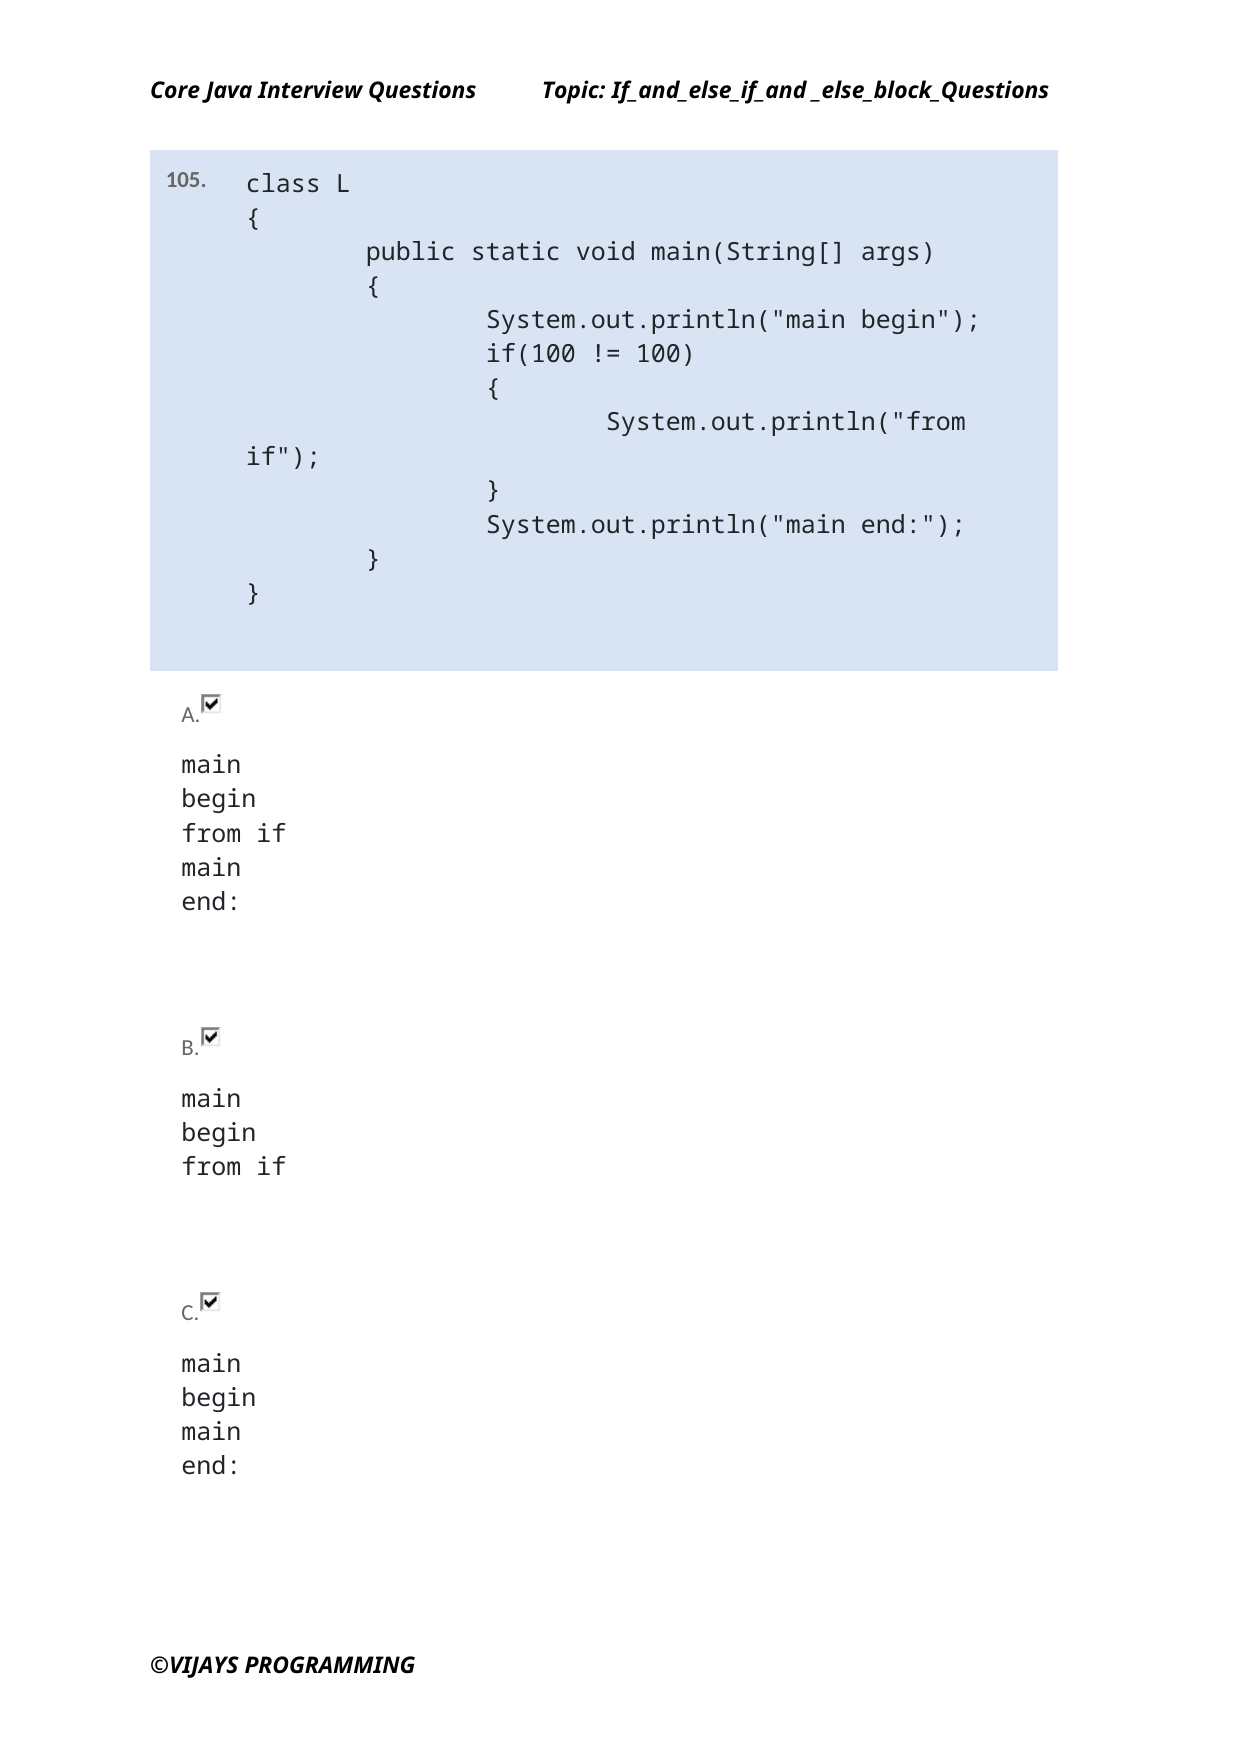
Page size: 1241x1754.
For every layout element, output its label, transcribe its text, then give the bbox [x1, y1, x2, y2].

table_header [1058, 150, 1090, 671]
table_header A. main begin from if main end: [181, 686, 319, 1019]
table_cell [150, 671, 1090, 1599]
table_header 105. [150, 150, 230, 671]
table_header B. main begin from if [181, 1020, 319, 1284]
table_header C. main begin main end: [181, 1285, 319, 1584]
table_header class L { public static void main(String[] args) { System.out.println("main begin"); if(100 != 100) { System.out.println("from if"); } System.out.println("main end:"); } } [230, 150, 1058, 671]
